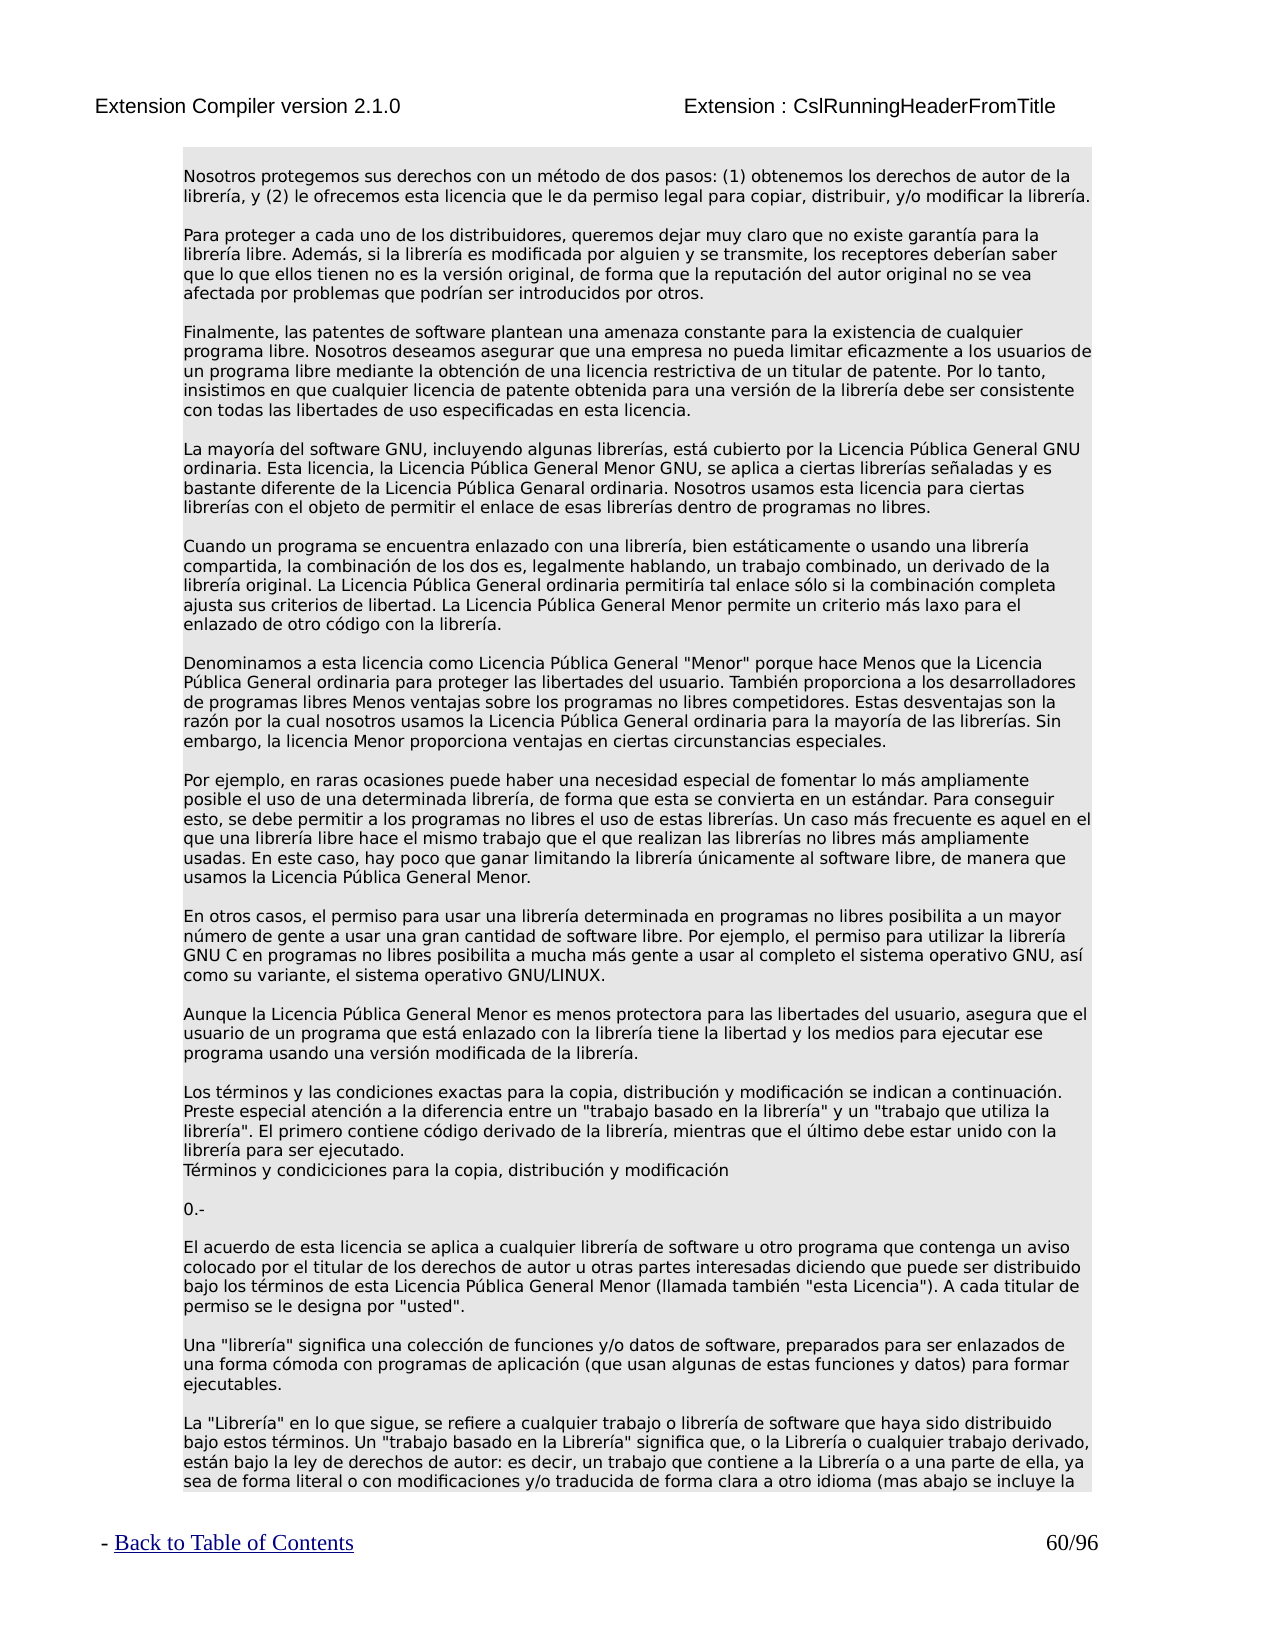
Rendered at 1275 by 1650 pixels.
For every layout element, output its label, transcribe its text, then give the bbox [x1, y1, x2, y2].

text Denominamos a esta licencia como Licencia Pública General "Menor" porque hace Menos que la Licencia Pública General ordinaria para proteger las libertades del usuario. También proporciona a los desarrolladores de programas libres Menos ventajas sobre los programas no libres competidores. Estas desventajas son la razón por la cual nosotros usamos la Licencia Pública General ordinaria para la mayoría de las librerías. Sin embargo, la licencia Menor proporciona ventajas en ciertas circunstancias especiales. [183, 654, 1092, 751]
text Los términos y las condiciones exactas para la copia, distribución y modificación se indican a continuación. Preste especial atención a la diferencia entre un "trabajo basado en la librería" y un "trabajo que utiliza la librería". El primero contiene código derivado de la librería, mientras que el último debe estar unido con la librería para ser ejecutado. [183, 1082, 1092, 1160]
text Nosotros protegemos sus derechos con un método de dos pasos: (1) obtenemos los derechos de autor de la librería, y (2) le ofrecemos esta licencia que le da permiso legal para copiar, distribuir, y/o modificar la librería. [183, 167, 1092, 206]
text Finalmente, las patentes de software plantean una amenaza constante para la existencia de cualquier programa libre. Nosotros deseamos asegurar que una empresa no pueda limitar eficazmente a los usuarios de un programa libre mediante la obtención de una licencia restrictiva de un titular de patente. Por lo tanto, insistimos en que cualquier licencia de patente obtenida para una versión de la librería debe ser consistente con todas las libertades de uso especificadas en esta licencia. [183, 323, 1092, 420]
text Aunque la Licencia Pública General Menor es menos protectora para las libertades del usuario, asegura que el usuario de un programa que está enlazado con la librería tiene la libertad y los medios para ejecutar ese programa usando una versión modificada de la librería. [183, 1004, 1092, 1063]
text Por ejemplo, en raras ocasiones puede haber una necesidad especial de fomentar lo más ampliamente posible el uso de una determinada librería, de forma que esta se convierta en un estándar. Para conseguir esto, se debe permitir a los programas no libres el uso de estas librerías. Un caso más frecuente es aquel en el que una librería libre hace el mismo trabajo que el que realizan las librerías no libres más ampliamente usadas. En este caso, hay poco que ganar limitando la librería únicamente al software libre, de manera que usamos la Licencia Pública General Menor. [183, 771, 1092, 888]
text Términos y condiciciones para la copia, distribución y modificación [183, 1160, 1092, 1180]
text 0.- [183, 1199, 1092, 1219]
text Para proteger a cada uno de los distribuidores, queremos dejar muy claro que no existe garantía para la librería libre. Además, si la librería es modificada por alguien y se transmite, los receptores deberían saber que lo que ellos tienen no es la versión original, de forma que la reputación del autor original no se vea afectada por problemas que podrían ser introducidos por otros. [183, 225, 1092, 303]
text La mayoría del software GNU, incluyendo algunas librerías, está cubierto por la Licencia Pública General GNU ordinaria. Esta licencia, la Licencia Pública General Menor GNU, se aplica a ciertas librerías señaladas y es bastante diferente de la Licencia Pública Genaral ordinaria. Nosotros usamos esta licencia para ciertas librerías con el objeto de permitir el enlace de esas librerías dentro de programas no libres. [183, 440, 1092, 518]
text El acuerdo de esta licencia se aplica a cualquier librería de software u otro programa que contenga un aviso colocado por el titular de los derechos de autor u otras partes interesadas diciendo que puede ser distribuido bajo los términos de esta Licencia Pública General Menor (llamada también "esta Licencia"). A cada titular de permiso se le designa por "usted". [183, 1238, 1092, 1316]
text Una "librería" significa una colección de funciones y/o datos de software, preparados para ser enlazados de una forma cómoda con programas de aplicación (que usan algunas de estas funciones y datos) para formar ejecutables. [183, 1336, 1092, 1394]
text La "Librería" en lo que sigue, se refiere a cualquier trabajo o librería de software que haya sido distribuido bajo estos términos. Un "trabajo basado en la Librería" significa que, o la Librería o cualquier trabajo derivado, están bajo la ley de derechos de autor: es decir, un trabajo que contiene a la Librería o a una parte de ella, ya sea de forma literal o con modificaciones y/o traducida de forma clara a otro idioma (mas abajo se incluye la [183, 1414, 1092, 1492]
text En otros casos, el permiso para usar una librería determinada en programas no libres posibilita a un mayor número de gente a usar una gran cantidad de software libre. Por ejemplo, el permiso para utilizar la librería GNU C en programas no libres posibilita a mucha más gente a usar al completo el sistema operativo GNU, así como su variante, el sistema operativo GNU/LINUX. [183, 907, 1092, 985]
text Cuando un programa se encuentra enlazado con una librería, bien estáticamente o usando una librería compartida, la combinación de los dos es, legalmente hablando, un trabajo combinado, un derivado de la librería original. La Licencia Pública General ordinaria permitiría tal enlace sólo si la combinación completa ajusta sus criterios de libertad. La Licencia Pública General Menor permite un criterio más laxo para el enlazado de otro código con la librería. [183, 537, 1092, 634]
